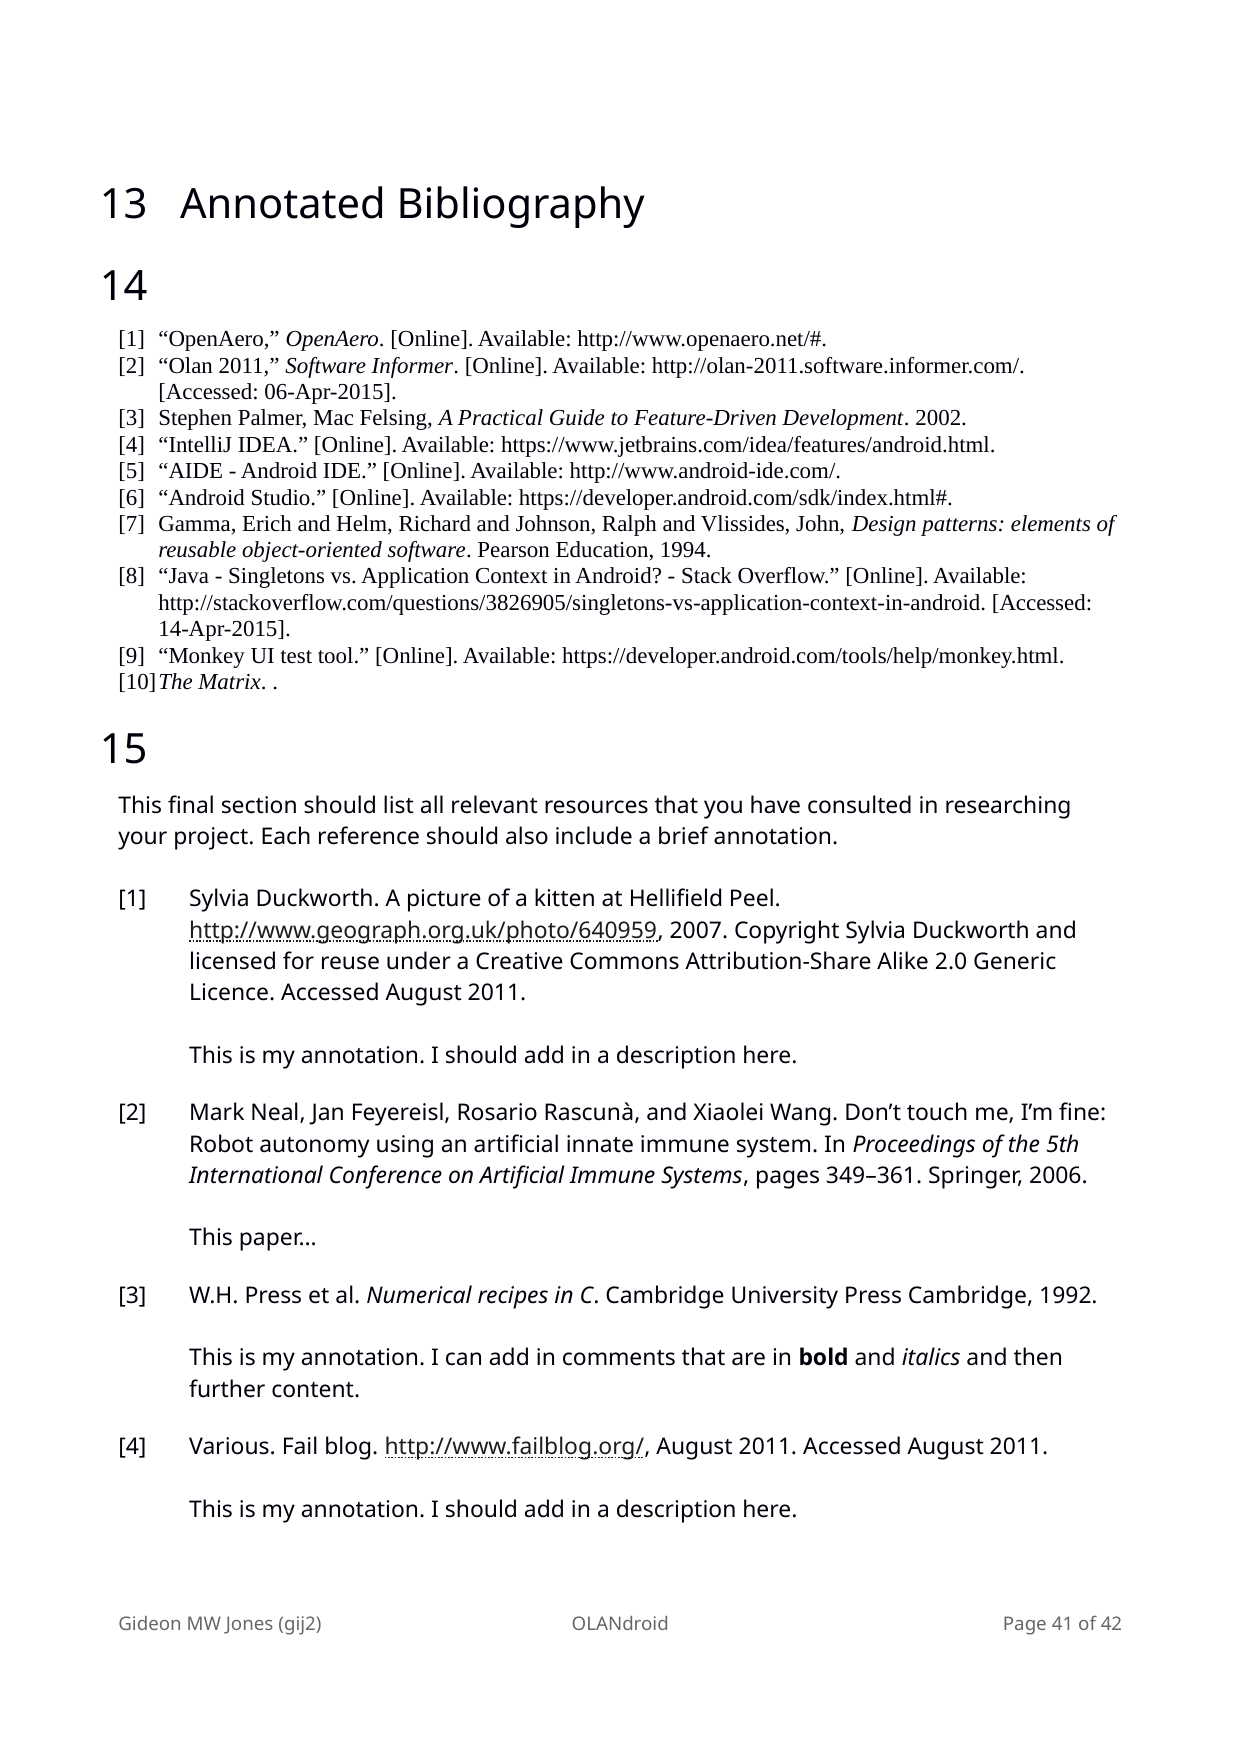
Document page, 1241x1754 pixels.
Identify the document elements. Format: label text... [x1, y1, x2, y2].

subtitle Annotated Bibliography [89, 174, 1122, 231]
text This final section should list all relevant resources that you have consulted in researching your project. Each reference should also include a brief annotation. [118, 789, 1122, 851]
list W.H. Press et al. Numerical recipes in C. Cambridge University Press Cambridge, 1992. This is my annotation. I can add in comments that are in bold and italics and then further content. [118, 1279, 1122, 1430]
text [1] “OpenAero,” OpenAero. [Online]. Available: http://www.openaero.net/#. [118, 325, 1122, 352]
text [5] “AIDE - Android IDE.” [Online]. Available: http://www.android-ide.com/. [118, 457, 1122, 483]
list Mark Neal, Jan Feyereisl, Rosario Rascunà, and Xiaolei Wang. Don’t touch me, I’m fine: Robot autonomy using an artificial innate immune system. In Proceedings of the 5th International Conference on Artificial Immune Systems, pages 349–361. Springer, 2006. This paper… [118, 1096, 1122, 1279]
text [8] “Java - Singletons vs. Application Context in Android? - Stack Overflow.” [Online]. Available: http://stackoverflow.com/questions/3826905/singletons-vs-application-context-in-android. [Accessed: 14-Apr-2015]. [118, 563, 1122, 642]
list Sylvia Duckworth. A picture of a kitten at Hellifield Peel. http://www.geograph.org.uk/photo/640959, 2007. Copyright Sylvia Duckworth and licensed for reuse under a Creative Commons Attribution-Share Alike 2.0 Generic Licence. Accessed August 2011. This is my annotation. I should add in a description here. [118, 882, 1122, 1096]
text [6] “Android Studio.” [Online]. Available: https://developer.android.com/sdk/index.html#. [118, 483, 1122, 510]
text [2] “Olan 2011,” Software Informer. [Online]. Available: http://olan-2011.software.informer.com/. [Accessed: 06-Apr-2015]. [118, 352, 1122, 404]
text [10] The Matrix. . [118, 668, 1122, 694]
text [9] “Monkey UI test tool.” [Online]. Available: https://developer.android.com/tools/help/monkey.html. [118, 642, 1122, 668]
text [3] Stephen Palmer, Mac Felsing, A Practical Guide to Feature-Driven Development. 2002. [118, 404, 1122, 431]
text [4] “IntelliJ IDEA.” [Online]. Available: https://www.jetbrains.com/idea/features/android.html. [118, 431, 1122, 457]
list Various. Fail blog. http://www.failblog.org/, August 2011. Accessed August 2011. This is my annotation. I should add in a description here. [118, 1430, 1122, 1524]
text [7] Gamma, Erich and Helm, Richard and Johnson, Ralph and Vlissides, John, Design patterns: elements of reusable object-oriented software. Pearson Education, 1994. [118, 510, 1122, 563]
